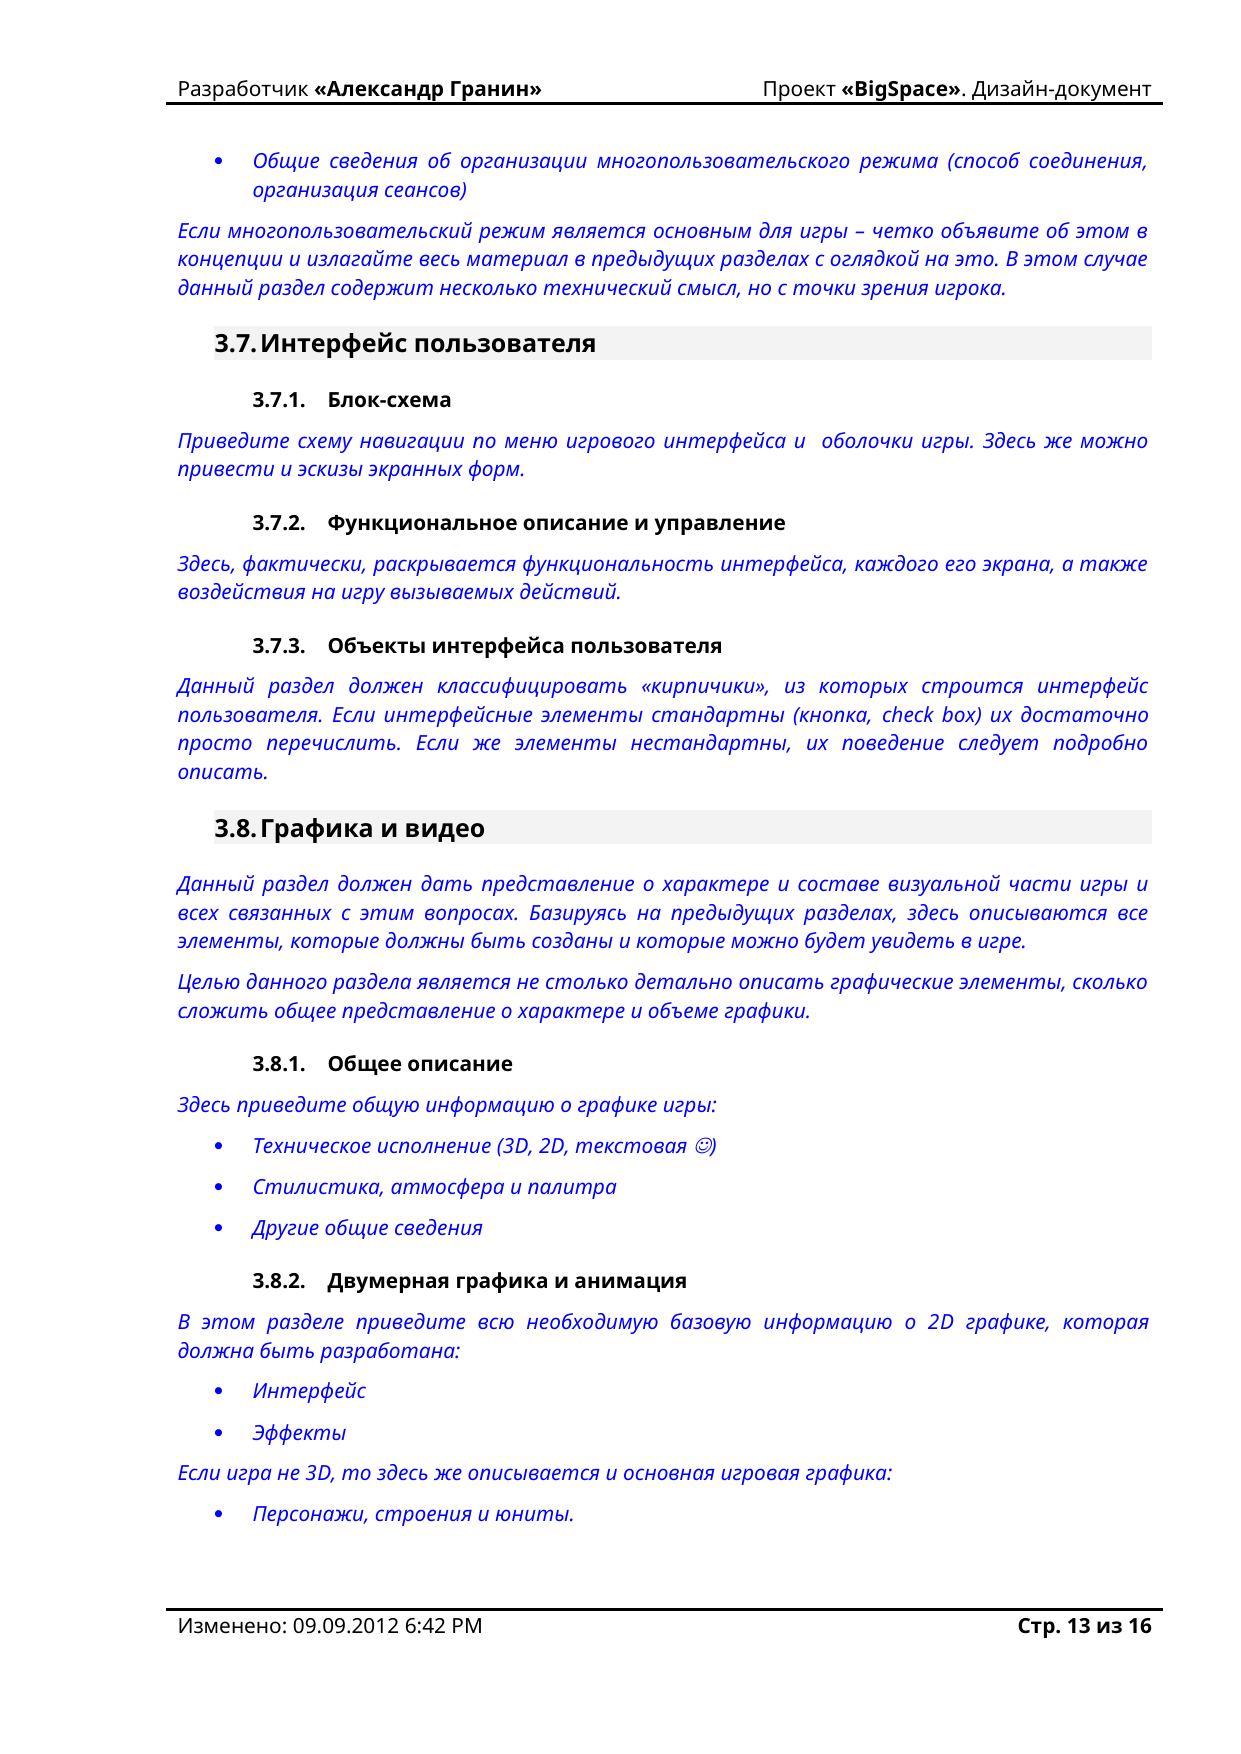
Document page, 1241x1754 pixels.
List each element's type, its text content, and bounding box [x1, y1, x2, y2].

list Эффекты [215, 1418, 1152, 1446]
list Стилистика, атмосфера и палитра [215, 1172, 1152, 1200]
subtitle Графика и видео [214, 810, 1152, 844]
subtitle Общее описание [252, 1049, 1152, 1078]
list Общие сведения об организации многопользовательского режима (способ соединения, организация сеансов) [215, 146, 1152, 203]
text Данный раздел должен дать представление о характере и составе визуальной части игры и всех связанных с этим вопросах. Базируясь на предыдущих разделах, здесь описываются все элементы, которые должны быть созданы и которые можно будет увидеть в игре. [177, 869, 1152, 955]
text Если многопользовательский режим является основным для игры – четко объявите об этом в концепции и излагайте весь материал в предыдущих разделах с оглядкой на это. В этом случае данный раздел содержит несколько технический смысл, но с точки зрения игрока. [177, 216, 1152, 301]
text В этом разделе приведите всю необходимую базовую информацию о 2D графике, которая должна быть разработана: [177, 1307, 1152, 1364]
text Целью данного раздела является не столько детально описать графические элементы, сколько сложить общее представление о характере и объеме графики. [177, 967, 1152, 1024]
list Другие общие сведения [215, 1213, 1152, 1241]
subtitle Объекты интерфейса пользователя [252, 631, 1152, 659]
list Персонажи, строения и юниты. [215, 1499, 1152, 1528]
subtitle Двумерная графика и анимация [252, 1266, 1152, 1295]
text Здесь приведите общую информацию о графике игры: [177, 1090, 1152, 1118]
subtitle Блок-схема [252, 385, 1152, 413]
text Если игра не 3D, то здесь же описывается и основная игровая графика: [177, 1458, 1152, 1487]
text Здесь, фактически, раскрывается функциональность интерфейса, каждого его экрана, а также воздействия на игру вызываемых действий. [177, 549, 1152, 606]
list Интерфейс [215, 1377, 1152, 1405]
text Приведите схему навигации по меню игрового интерфейса и оболочки игры. Здесь же можно привести и эскизы экранных форм. [177, 426, 1152, 483]
text Данный раздел должен классифицировать «кирпичики», из которых строится интерфейс пользователя. Если интерфейсные элементы стандартны (кнопка, check box) их достаточно просто перечислить. Если же элементы нестандартны, их поведение следует подробно описать. [177, 672, 1152, 785]
subtitle Функциональное описание и управление [252, 508, 1152, 536]
list Техническое исполнение (3D, 2D, текстовая ) [215, 1131, 1152, 1159]
subtitle Интерфейс пользователя [214, 326, 1152, 360]
